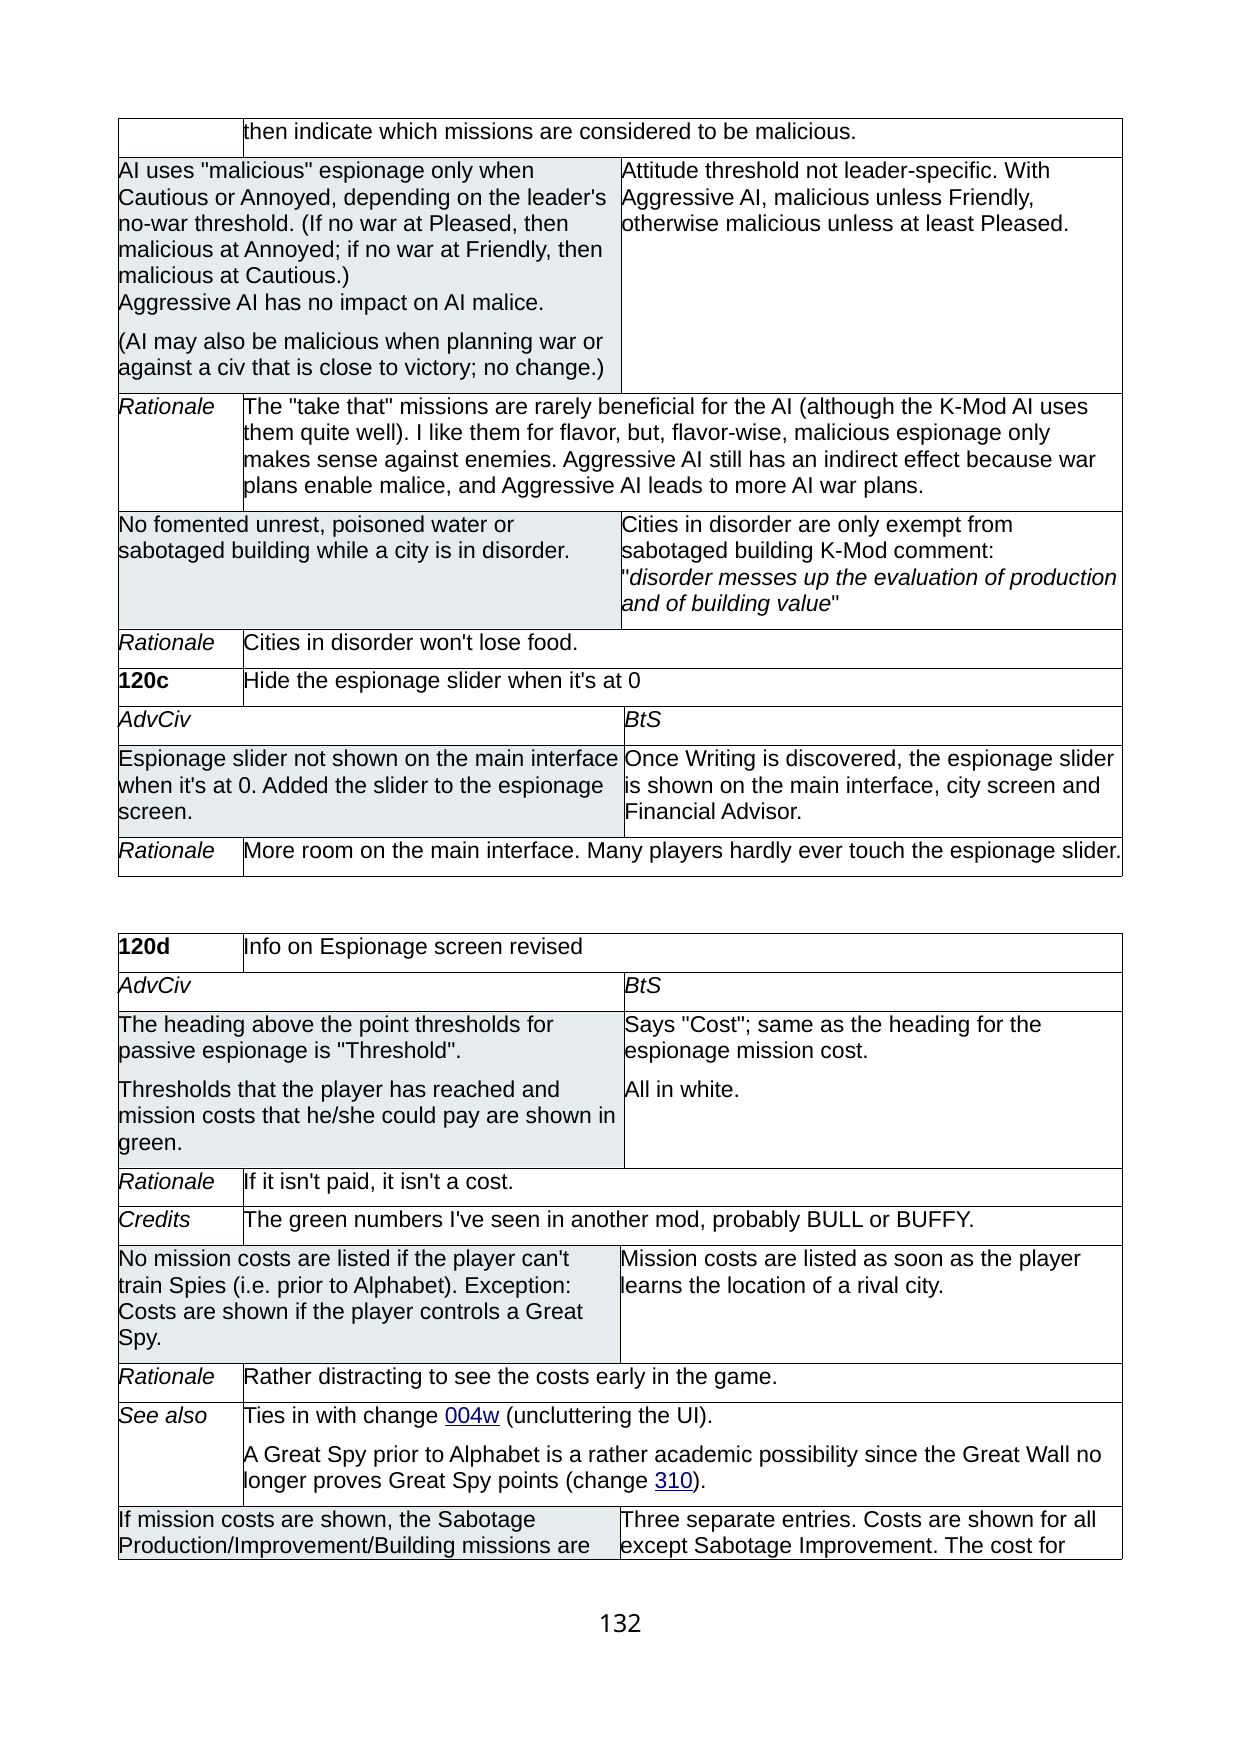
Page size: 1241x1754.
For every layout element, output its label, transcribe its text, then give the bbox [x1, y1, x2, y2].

table_cell If it isn't paid, it isn't a cost. [244, 1169, 1122, 1206]
table_cell No mission costs are listed if the player can't train Spies (i.e. prior to Alphabet). Exception: Costs are shown if the player controls a Great Spy. [119, 1246, 620, 1363]
table_cell Rationale [119, 1169, 243, 1206]
table_cell See also [119, 1403, 243, 1506]
table_cell AdvCiv [119, 707, 624, 745]
table_cell BtS [625, 707, 1122, 745]
table_cell Cities in disorder won't lose food. [244, 630, 1122, 667]
table_cell Rationale [119, 630, 243, 667]
table_cell The green numbers I've seen in another mod, probably BULL or BUFFY. [244, 1207, 1122, 1245]
table_cell Espionage slider not shown on the main interface when it's at 0. Added the slider to the espionage screen. [119, 746, 624, 837]
table_cell Once Writing is discovered, the espionage slider is shown on the main interface, city screen and Financial Advisor. [625, 746, 1122, 837]
table_cell [119, 119, 243, 157]
table_cell More room on the main interface. Many players hardly ever touch the espionage slider. [244, 838, 1122, 876]
table_cell Rather distracting to see the costs early in the game. [244, 1364, 1122, 1402]
table_cell Mission costs are listed as soon as the player learns the location of a rival city. [621, 1246, 1122, 1363]
table_cell AdvCiv [119, 973, 624, 1011]
table_cell 120c [119, 669, 243, 706]
table_cell Rationale [119, 838, 243, 876]
table_cell Ties in with change 004w (uncluttering the UI). A Great Spy prior to Alphabet is a rather academic possibility since the Great Wall no longer proves Great Spy points (change 310). [244, 1403, 1122, 1506]
table_cell Three separate entries. Costs are shown for all except Sabotage Improvement. The cost for [621, 1507, 1122, 1559]
table_cell Attitude threshold not leader-specific. With Aggressive AI, malicious unless Friendly, otherwise malicious unless at least Pleased. [622, 158, 1122, 393]
table_header Info on Espionage screen revised [244, 934, 1122, 972]
table_cell BtS [625, 973, 1122, 1011]
table_cell No fomented unrest, poisoned water or sabotaged building while a city is in disorder. [119, 512, 621, 628]
table_cell The "take that" missions are rarely beneficial for the AI (although the K-Mod AI uses them quite well). I like them for flavor, but, flavor-wise, malicious espionage only makes sense against enemies. Aggressive AI still has an indirect effect because war plans enable malice, and Aggressive AI leads to more AI war plans. [244, 394, 1122, 511]
table_cell The heading above the point thresholds for passive espionage is "Threshold". Thresholds that the player has reached and mission costs that he/she could pay are shown in green. [119, 1012, 624, 1167]
table_cell AI uses "malicious" espionage only when Cautious or Annoyed, depending on the leader's no-war threshold. (If no war at Pleased, then malicious at Annoyed; if no war at Friendly, then malicious at Cautious.) Aggressive AI has no impact on AI malice. (AI may also be malicious when planning war or against a civ that is close to victory; no change.) [119, 158, 621, 393]
table_cell If mission costs are shown, the Sabotage Production/Improvement/Building missions are [119, 1507, 620, 1559]
table_cell Credits [119, 1207, 243, 1245]
table_cell then indicate which missions are considered to be malicious. [244, 119, 1122, 157]
table_cell Rationale [119, 394, 243, 511]
table_header 120d [119, 934, 243, 972]
table_cell Cities in disorder are only exempt from sabotaged building K-Mod comment: "disorder messes up the evaluation of production and of building value" [622, 512, 1122, 628]
table_cell Rationale [119, 1364, 243, 1402]
table_cell Hide the espionage slider when it's at 0 [244, 669, 1122, 706]
table_cell Says "Cost"; same as the heading for the espionage mission cost. All in white. [625, 1012, 1122, 1167]
